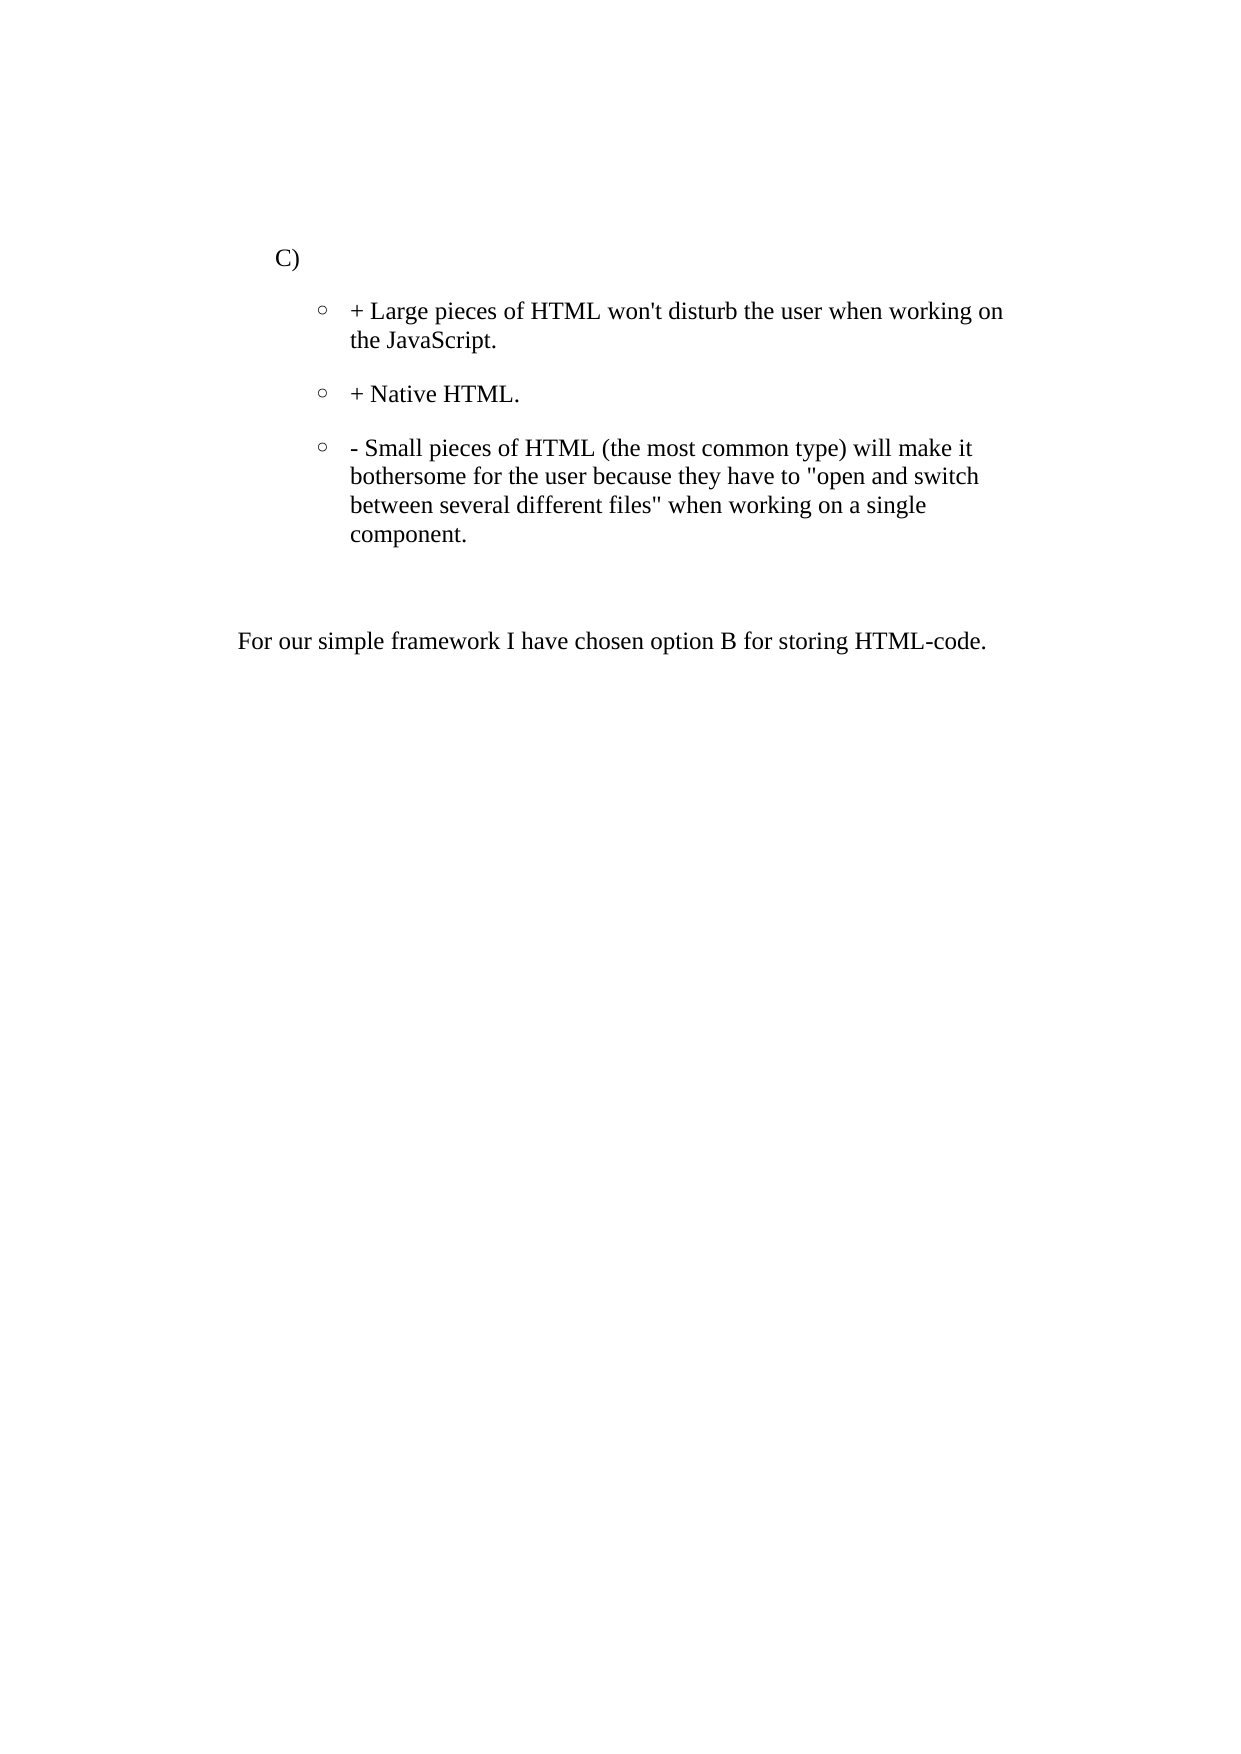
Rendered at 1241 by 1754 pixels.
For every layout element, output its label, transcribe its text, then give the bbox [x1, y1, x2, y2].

list - Small pieces of HTML (the most common type) will make it bothersome for the user because they have to "open and switch between several different files" when working on a single component. [312, 433, 1031, 548]
text For our simple framework I have chosen option B for storing HTML-code. [237, 626, 1040, 655]
list + Large pieces of HTML won't disturb the user when working on the JavaScript. [312, 296, 1031, 354]
list + Native HTML. [312, 379, 1031, 408]
